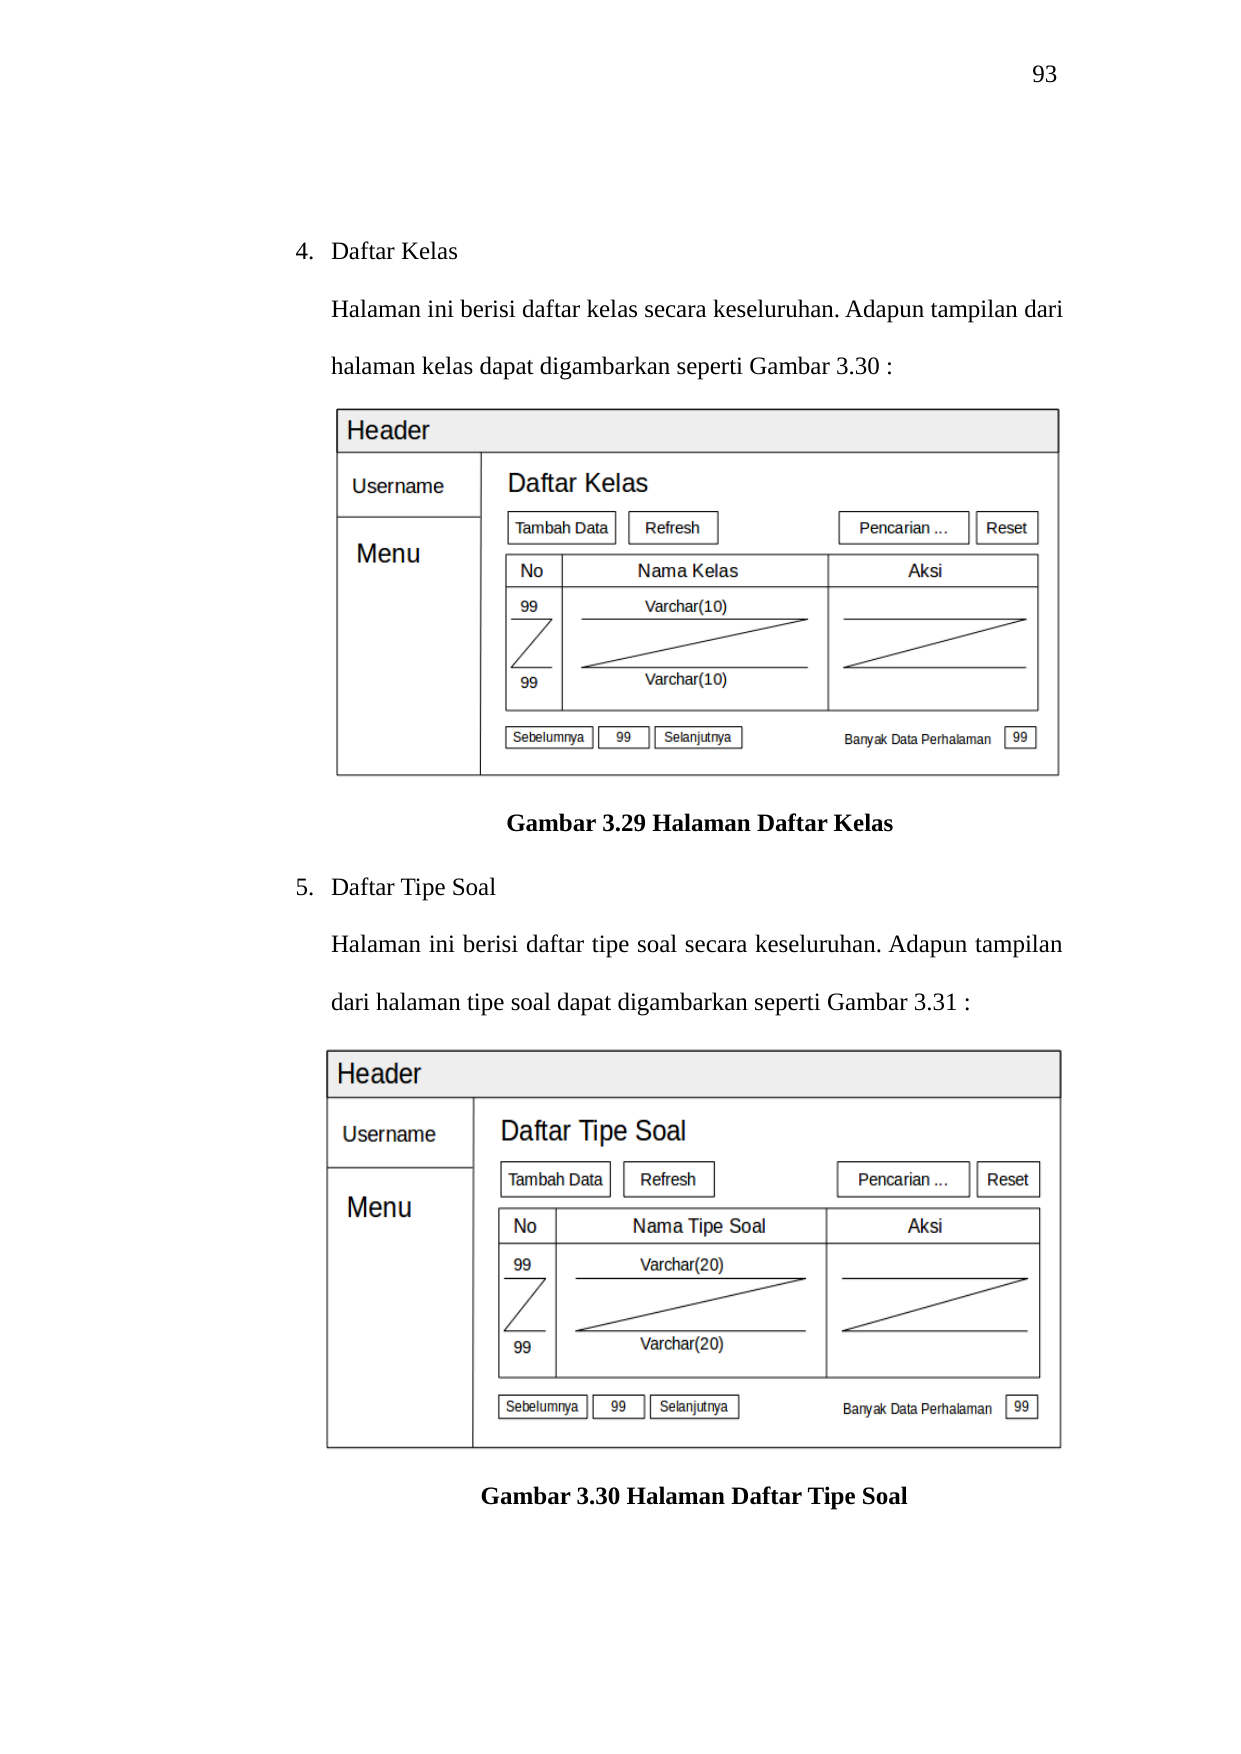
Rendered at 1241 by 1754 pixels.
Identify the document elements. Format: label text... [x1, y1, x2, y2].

list Halaman ini berisi daftar tipe soal secara keseluruhan. Adapun tampilan dari halaman tipe soal dapat digambarkan seperti Gambar 3.31 : [295, 929, 1063, 1016]
list Daftar Kelas [295, 236, 1063, 265]
list Daftar Tipe Soal [295, 780, 1063, 901]
picture [325, 1047, 1064, 1453]
list Gambar 3.29 Halaman Daftar Kelas [336, 780, 1063, 837]
list Halaman ini berisi daftar kelas secara keseluruhan. Adapun tampilan dari halaman kelas dapat digambarkan seperti Gambar 3.30 : [295, 294, 1063, 380]
list Gambar 3.30 Halaman Daftar Tipe Soal [325, 1453, 1063, 1510]
picture [336, 408, 1064, 780]
